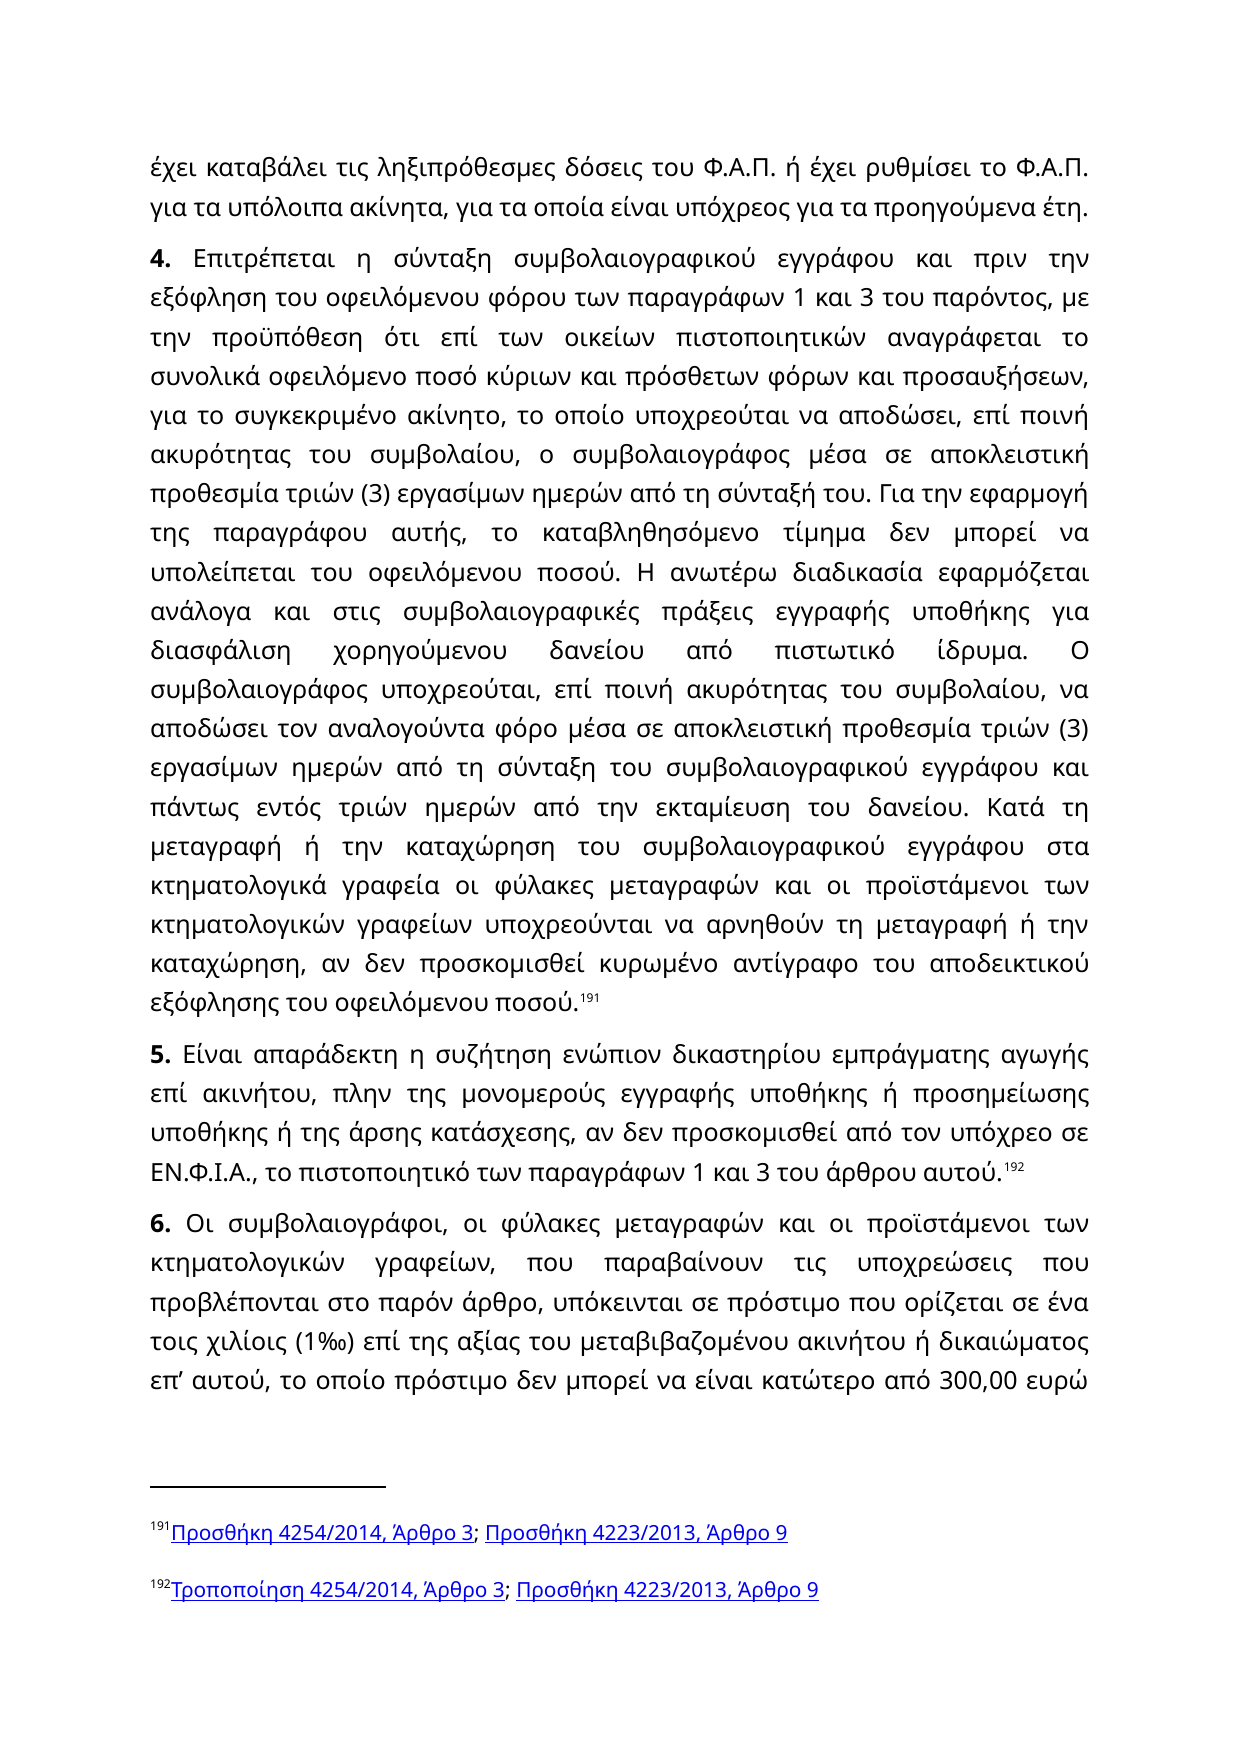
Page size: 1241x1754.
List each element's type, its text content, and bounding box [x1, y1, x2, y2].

text έχει καταβάλει τις ληξιπρόθεσμες δόσεις του Φ.Α.Π. ή έχει ρυθμίσει το Φ.Α.Π. για τα υπόλοιπα ακίνητα, για τα οποία είναι υπόχρεος για τα προηγούμενα έτη. [150, 150, 1090, 223]
text 6. Οι συμβολαιογράφοι, οι φύλακες μεταγραφών και οι προϊστάμενοι των κτηματολογικών γραφείων, που παραβαίνουν τις υποχρεώσεις που προβλέπονται στο παρόν άρθρο, υπόκεινται σε πρόστιμο που ορίζεται σε ένα τοις χιλίοις (1‰) επί της αξίας του μεταβιβαζομένου ακινήτου ή δικαιώματος επ’ αυτού, το οποίο πρόστιμο δεν μπορεί να είναι κατώτερο από 300,00 ευρώ [150, 1206, 1090, 1397]
text Τροποποίηση 4254/2014, Άρθρο 3; Προσθήκη 4223/2013, Άρθρο 9 [150, 1576, 1090, 1604]
text 5. Είναι απαράδεκτη η συζήτηση ενώπιον δικαστηρίου εμπράγματης αγωγής επί ακινήτου, πλην της μονομερούς εγγραφής υποθήκης ή προσημείωσης υποθήκης ή της άρσης κατάσχεσης, αν δεν προσκομισθεί από τον υπόχρεο σε ΕΝ.Φ.Ι.Α., το πιστοποιητικό των παραγράφων 1 και 3 του άρθρου αυτού. [150, 1037, 1090, 1188]
text Προσθήκη 4254/2014, Άρθρο 3; Προσθήκη 4223/2013, Άρθρο 9 [150, 1518, 1090, 1546]
text 4. Επιτρέπεται η σύνταξη συμβολαιογραφικού εγγράφου και πριν την εξόφληση του οφειλόμενου φόρου των παραγράφων 1 και 3 του παρόντος, με την προϋπόθεση ότι επί των οικείων πιστοποιητικών αναγράφεται το συνολικά οφειλόμενο ποσό κύριων και πρόσθετων φόρων και προσαυξήσεων, για το συγκεκριμένο ακίνητο, το οποίο υποχρεούται να αποδώσει, επί ποινή ακυρότητας του συμβολαίου, ο συμβολαιογράφος μέσα σε αποκλειστική προθεσμία τριών (3) εργασίμων ημερών από τη σύνταξή του. Για την εφαρμογή της παραγράφου αυτής, το καταβληθησόμενο τίμημα δεν μπορεί να υπολείπεται του οφειλόμενου ποσού. Η ανωτέρω διαδικασία εφαρμόζεται ανάλογα και στις συμβολαιογραφικές πράξεις εγγραφής υποθήκης για διασφάλιση χορηγούμενου δανείου από πιστωτικό ίδρυμα. Ο συμβολαιογράφος υποχρεούται, επί ποινή ακυρότητας του συμβολαίου, να αποδώσει τον αναλογούντα φόρο μέσα σε αποκλειστική προθεσμία τριών (3) εργασίμων ημερών από τη σύνταξη του συμβολαιογραφικού εγγράφου και πάντως εντός τριών ημερών από την εκταμίευση του δανείου. Κατά τη μεταγραφή ή την καταχώρηση του συμβολαιογραφικού εγγράφου στα κτηματολογικά γραφεία οι φύλακες μεταγραφών και οι προϊστάμενοι των κτηματολογικών γραφείων υποχρεούνται να αρνηθούν τη μεταγραφή ή την καταχώρηση, αν δεν προσκομισθεί κυρωμένο αντίγραφο του αποδεικτικού εξόφλησης του οφειλόμενου ποσού. [150, 241, 1090, 1019]
